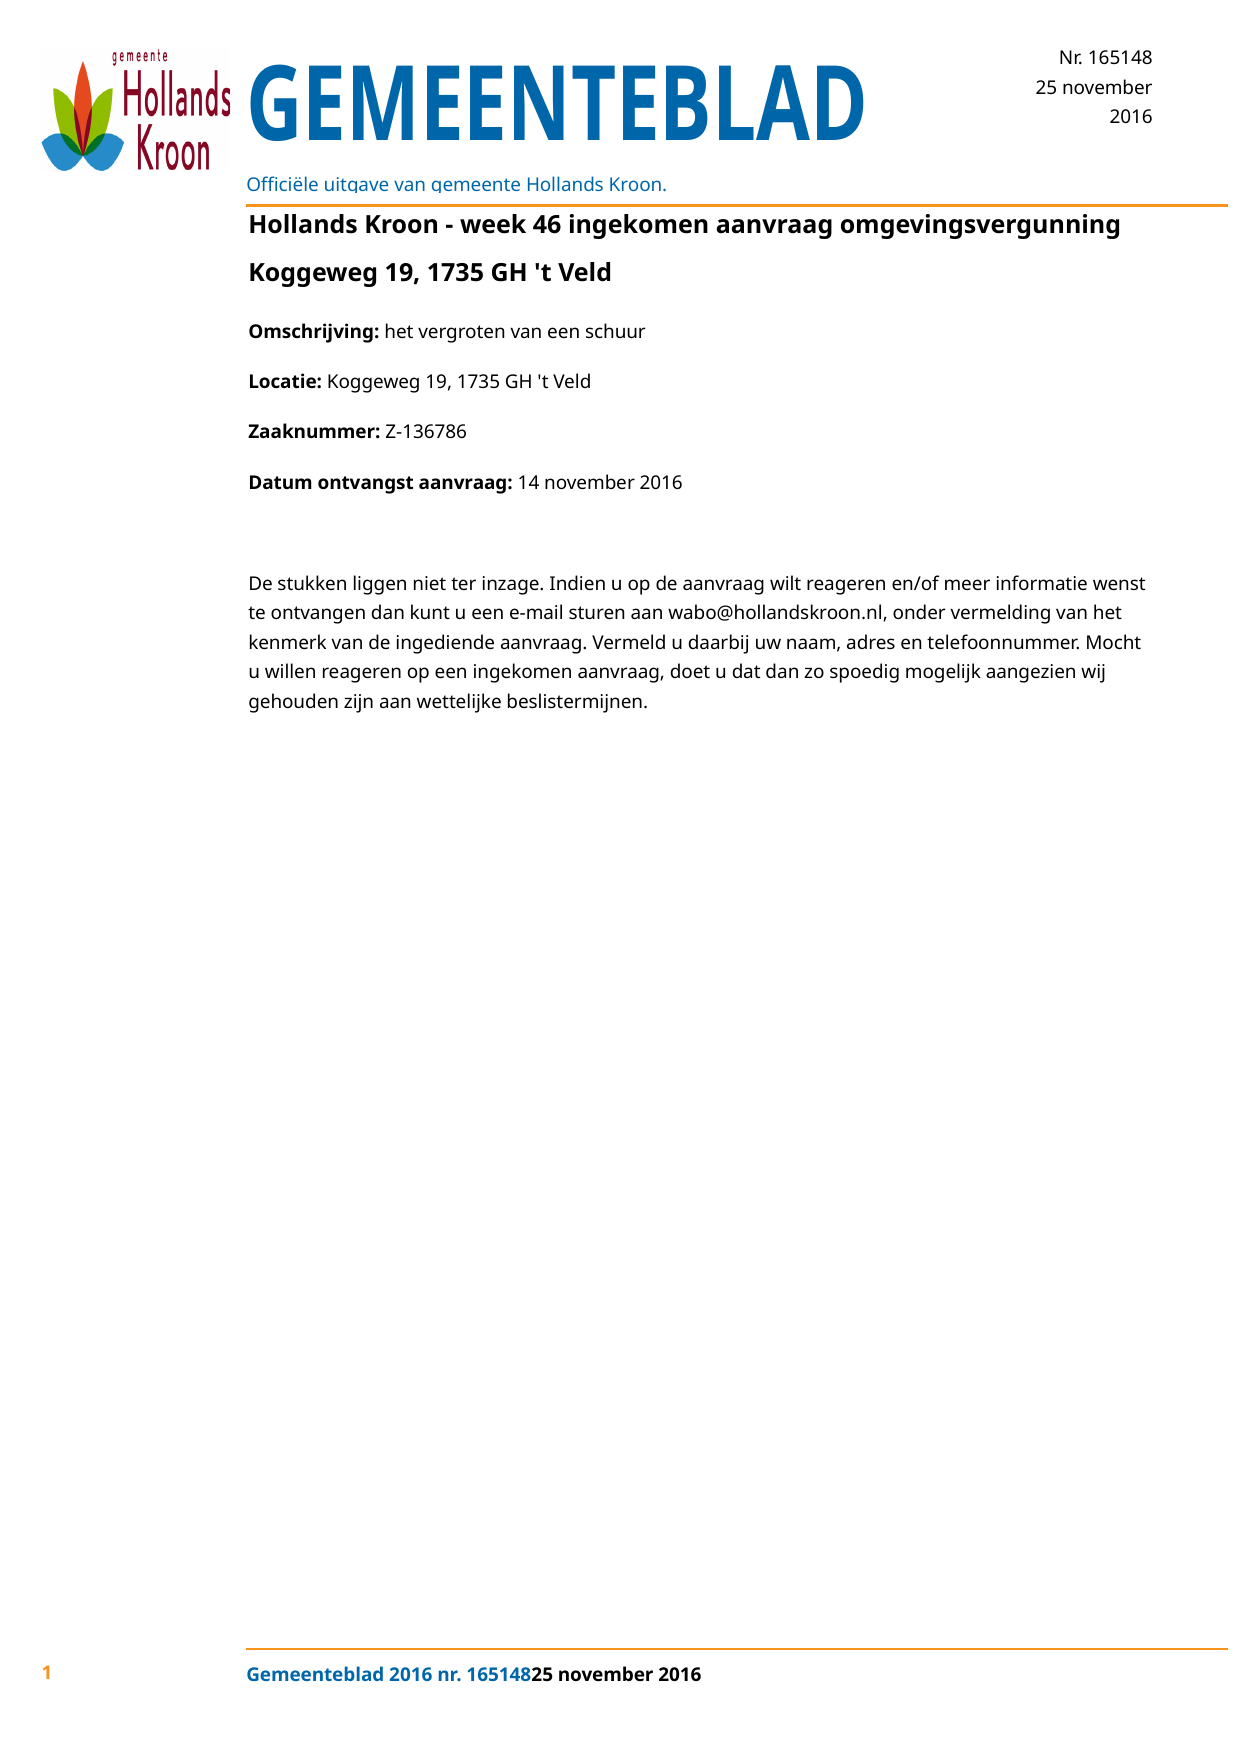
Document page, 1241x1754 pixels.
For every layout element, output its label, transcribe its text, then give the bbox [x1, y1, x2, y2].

picture [41, 47, 231, 172]
text De stukken liggen niet ter inzage. Indien u op de aanvraag wilt reageren en/of meer informatie wenst te ontvangen dan kunt u een e-mail sturen aan wabo@hollandskroon.nl, onder vermelding van het kenmerk van de ingediende aanvraag. Vermeld u daarbij uw naam, adres en telefoonnummer. Mocht u willen reageren op een ingekomen aanvraag, doet u dat dan zo spoedig mogelijk aangezien wij gehouden zijn aan wettelijke beslistermijnen. [248, 570, 1152, 714]
text Datum ontvangst aanvraag: 14 november 2016 [248, 469, 1152, 495]
text Hollands Kroon - week 46 ingekomen aanvraag omgevingsvergunning Koggeweg 19, 1735 GH 't Veld [248, 207, 1152, 288]
text Omschrijving: het vergroten van een schuur [248, 318, 1152, 344]
text Locatie: Koggeweg 19, 1735 GH 't Veld [248, 368, 1152, 394]
text Zaaknummer: Z-136786 [248, 419, 1152, 444]
